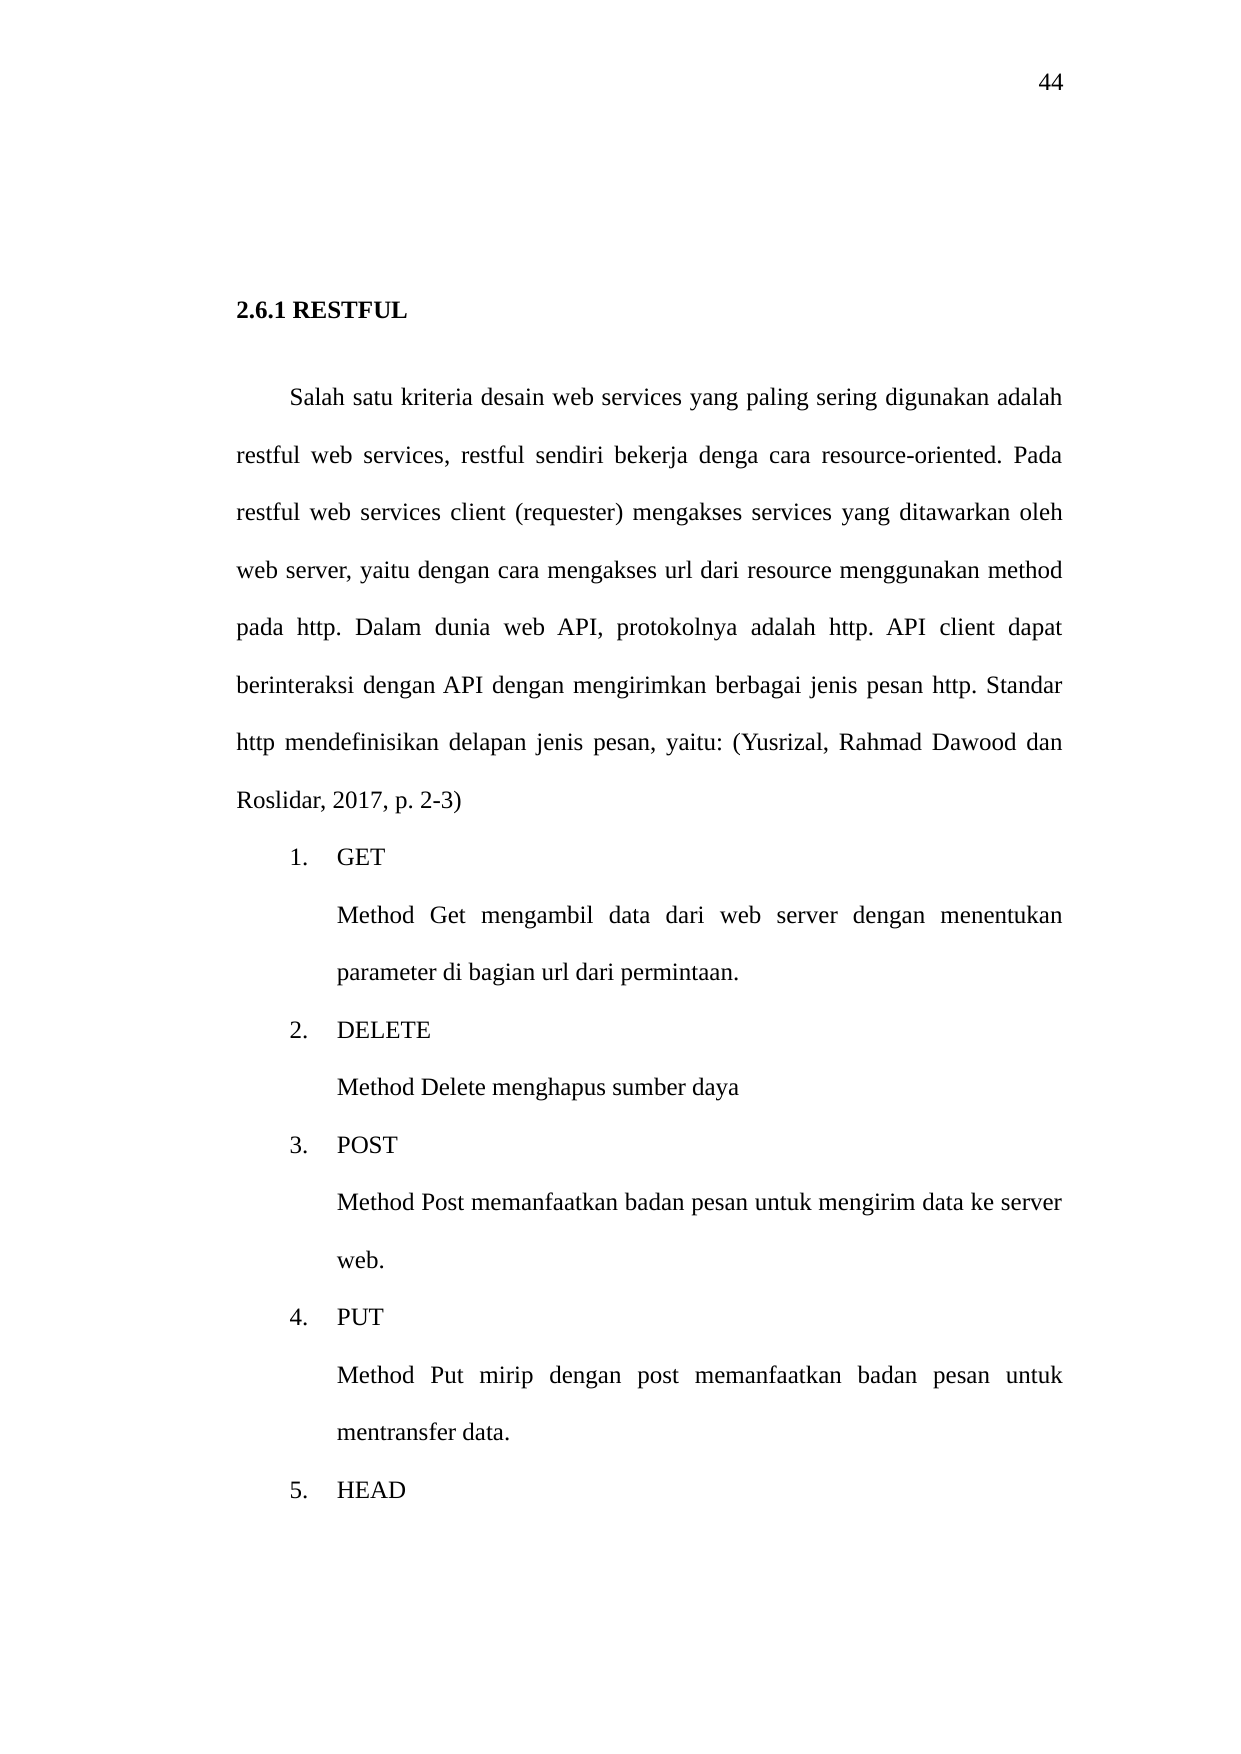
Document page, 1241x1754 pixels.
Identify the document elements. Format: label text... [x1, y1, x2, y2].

list HEAD [289, 1475, 1063, 1503]
list Method Post memanfaatkan badan pesan untuk mengirim data ke server web. [289, 1187, 1063, 1273]
list PUT [289, 1302, 1063, 1331]
list Method Put mirip dengan post memanfaatkan badan pesan untuk mentransfer data. [289, 1360, 1063, 1446]
list DELETE [289, 1015, 1063, 1043]
list POST [289, 1130, 1063, 1158]
subtitle 2.6.1 RESTFUL [236, 295, 1063, 324]
text Salah satu kriteria desain web services yang paling sering digunakan adalah restful web services, restful sendiri bekerja denga cara resource-oriented. Pada restful web services client (requester) mengakses services yang ditawarkan oleh web server, yaitu dengan cara mengakses url dari resource menggunakan method pada http. Dalam dunia web API, protokolnya adalah http. API client dapat berinteraksi dengan API dengan mengirimkan berbagai jenis pesan http. Standar http mendefinisikan delapan jenis pesan, yaitu: (Yusrizal, Rahmad Dawood dan Roslidar, 2017, p. 2-3) [236, 382, 1063, 813]
list Method Get mengambil data dari web server dengan menentukan parameter di bagian url dari permintaan. [289, 900, 1063, 986]
list Method Delete menghapus sumber daya [289, 1072, 1063, 1101]
list GET [289, 842, 1063, 871]
